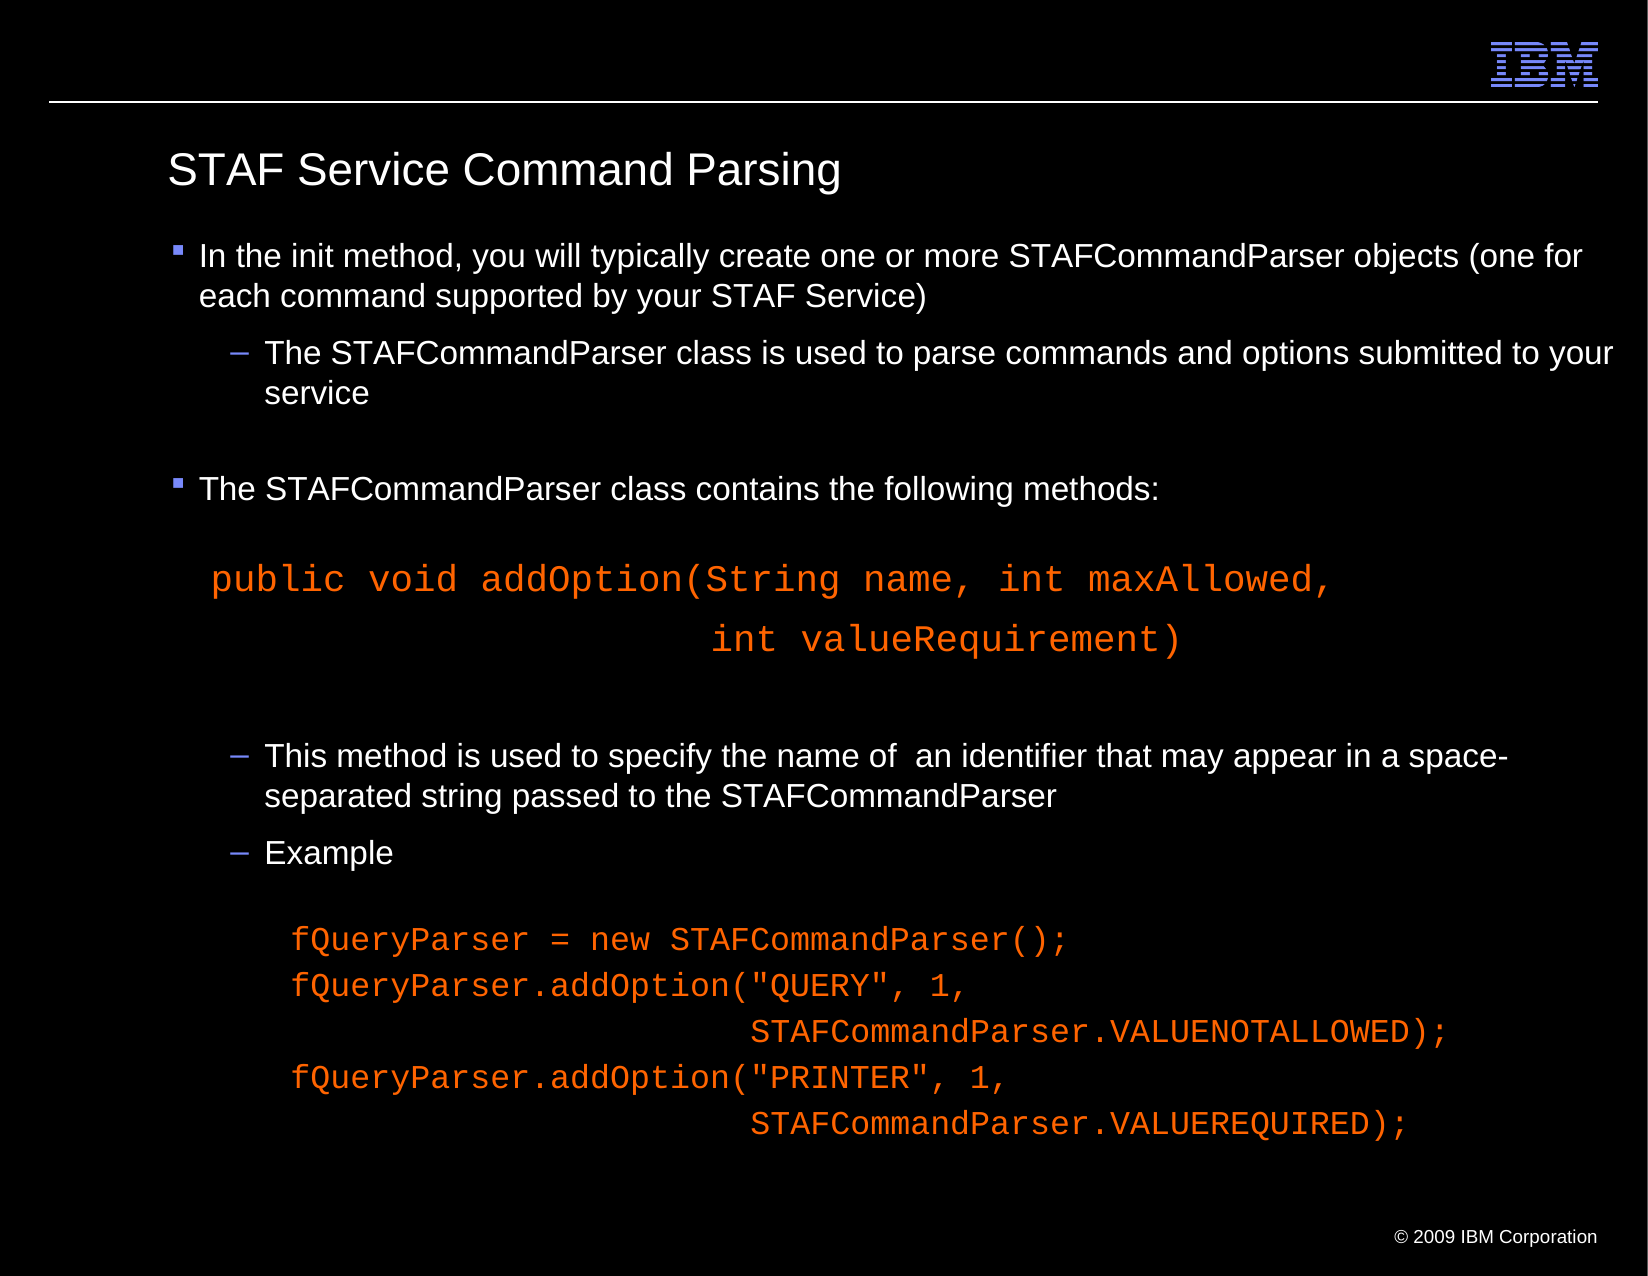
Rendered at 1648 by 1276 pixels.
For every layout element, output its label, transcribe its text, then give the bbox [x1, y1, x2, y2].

picture [1491, 42, 1598, 87]
title STAF Service Command Parsing [150, 137, 1637, 231]
text_box In the init method, you will typically create one or more STAFCommandParser objects (one for each command supported by your STAF Service) The STAFCommandParser class is used to parse commands and options submitted to your service The STAFCommandParser class contains the following methods: public void addOption(String name, int maxAllowed, int valueRequirement) This method is used to specify the name of an identifier that may appear in a space-separated string passed to the STAFCommandParser Example fQueryParser = new STAFCommandParser(); fQueryParser.addOption("QUERY", 1, STAFCommandParser.VALUENOTALLOWED); fQueryParser.addOption("PRINTER", 1, STAFCommandParser.VALUEREQUIRED); [170, 234, 1633, 1142]
